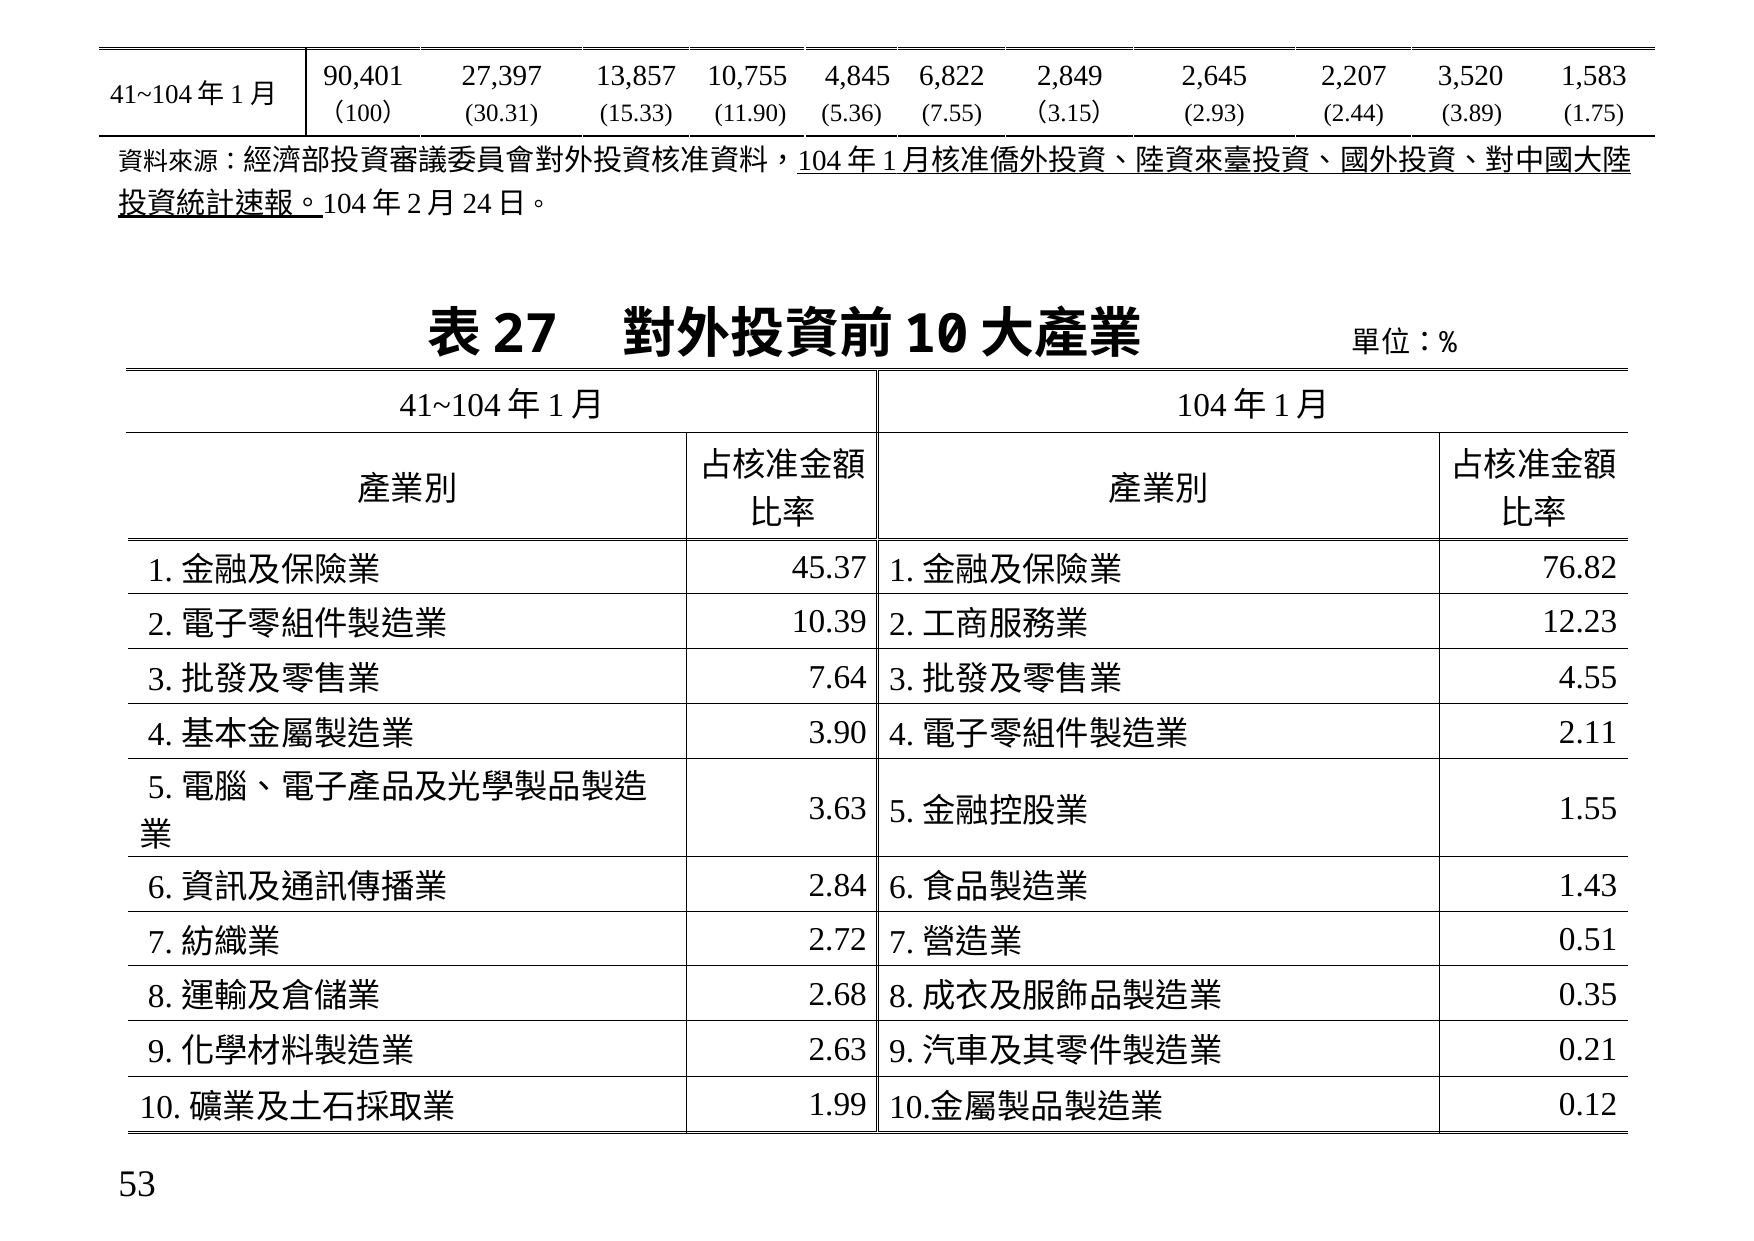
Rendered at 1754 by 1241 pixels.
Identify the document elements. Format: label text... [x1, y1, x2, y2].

table_header 104年1月 [879, 371, 1628, 432]
table_cell 7. 紡織業 [128, 912, 686, 965]
table_cell 1,583 (1.75) [1532, 50, 1655, 135]
table_cell 0.35 [1440, 966, 1628, 1020]
table_cell 41~104年1 月 [99, 50, 305, 135]
table_cell 2.84 [687, 857, 876, 911]
table_header 41~104年1月 [126, 371, 876, 432]
table_cell 2.72 [687, 912, 876, 965]
table_cell 3.63 [687, 759, 876, 856]
table_cell 2.68 [687, 966, 876, 1020]
table_cell 1. 金融及保險業 [128, 541, 686, 593]
table_cell 2.63 [687, 1021, 876, 1076]
table_cell 12.23 [1440, 594, 1628, 648]
table_cell 7. 營造業 [879, 912, 1439, 965]
table_cell 10.39 [687, 594, 876, 648]
table_cell 27,397 (30.31) [421, 50, 582, 135]
table_cell 4. 基本金屬製造業 [128, 704, 686, 758]
table_cell 3. 批發及零售業 [128, 649, 686, 703]
table_cell 5. 金融控股業 [879, 759, 1439, 856]
table_cell 90,401 （100） [307, 50, 420, 135]
table_cell 10.金屬製品製造業 [879, 1077, 1439, 1131]
table_cell 76.82 [1440, 541, 1628, 593]
table_cell 9. 汽車及其零件製造業 [879, 1021, 1439, 1076]
table_cell 2. 工商服務業 [879, 594, 1439, 648]
table_cell 占核准金額比率 [1440, 433, 1628, 538]
table_cell 產業別 [128, 433, 686, 538]
table_cell 7.64 [687, 649, 876, 703]
table_cell 1.55 [1440, 759, 1628, 856]
table_cell 產業別 [879, 433, 1439, 538]
table_cell 8. 成衣及服飾品製造業 [879, 966, 1439, 1020]
table_cell 4. 電子零組件製造業 [879, 704, 1439, 758]
text 資料來源：經濟部投資審議委員會對外投資核准資料，104年1月核准僑外投資、陸資來臺投資、國外投資、對中國大陸投資統計速報。104年2月24日。 [118, 137, 1636, 222]
table_cell 6,822 (7.55) [898, 50, 1005, 135]
table_cell 6. 食品製造業 [879, 857, 1439, 911]
table_cell 0.21 [1440, 1021, 1628, 1076]
table_cell 2,207 (2.44) [1296, 50, 1411, 135]
table_cell 2. 電子零組件製造業 [128, 594, 686, 648]
table_cell 0.51 [1440, 912, 1628, 965]
table_cell 1.99 [687, 1077, 876, 1131]
table_cell 8. 運輸及倉儲業 [128, 966, 686, 1020]
table_cell 3,520 (3.89) [1412, 50, 1532, 135]
table_cell 9. 化學材料製造業 [128, 1021, 686, 1076]
table_cell 5. 電腦、電子產品及光學製品製造業 [128, 759, 686, 856]
table_cell 45.37 [687, 541, 876, 593]
table_cell 2.11 [1440, 704, 1628, 758]
table_cell 0.12 [1440, 1077, 1628, 1131]
table_cell 6. 資訊及通訊傳播業 [128, 857, 686, 911]
table_cell 4,845 (5.36) [806, 50, 897, 135]
table_cell 3. 批發及零售業 [879, 649, 1439, 703]
table_cell 2,645 (2.93) [1134, 50, 1295, 135]
table_cell 1.43 [1440, 857, 1628, 911]
table_cell 10. 礦業及土石採取業 [128, 1077, 686, 1131]
table_cell 10,755 (11.90) [690, 50, 804, 135]
table_cell 3.90 [687, 704, 876, 758]
text 表27 對外投資前10大產業 單位：% [118, 290, 1636, 368]
table_cell 13,857 (15.33) [583, 50, 689, 135]
table_cell 4.55 [1440, 649, 1628, 703]
table_cell 占核准金額比率 [687, 433, 876, 538]
table_cell 1. 金融及保險業 [879, 541, 1439, 593]
table_cell 2,849 （3.15） [1006, 50, 1133, 135]
